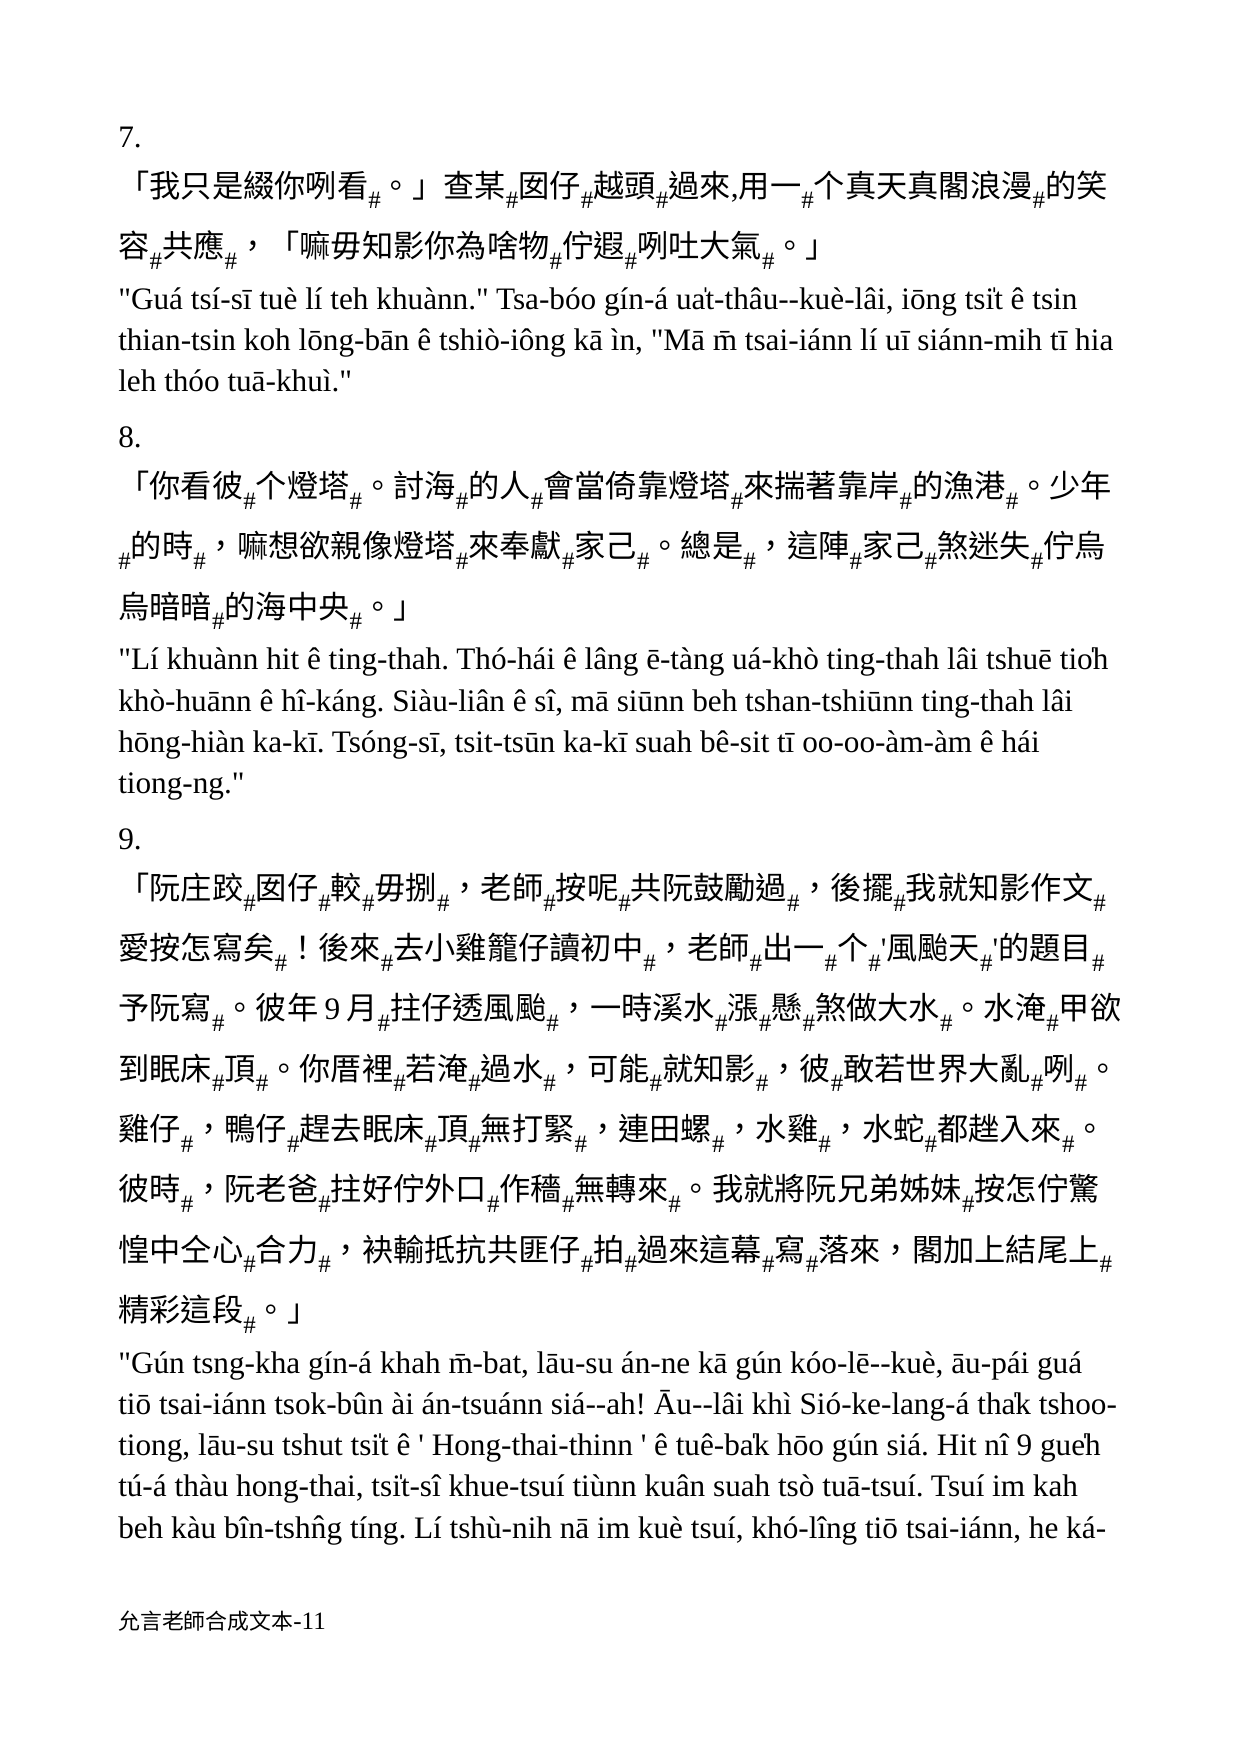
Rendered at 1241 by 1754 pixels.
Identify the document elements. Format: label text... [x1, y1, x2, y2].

text 7. 「我只是綴你咧看#。」查某#囡仔#越頭#過來,用一#个真天真閣浪漫#的笑容#共應#，「嘛毋知影你為啥物#佇遐#咧吐大氣#。」 "Guá tsí-sī tuè lí teh khuànn." Tsa-bóo gín-á ua̍t-thâu--kuè-lâi, iōng tsi̍t ê tsin thian-tsin koh lōng-bān ê tshiò-iông kā ìn, "Mā m̄ tsai-iánn lí uī siánn-mih tī hia leh thóo tuā-khuì." [118, 118, 1122, 398]
text 9. 「阮庄跤#囡仔#較#毋捌#，老師#按呢#共阮鼓勵過#，後擺#我就知影作文#愛按怎寫矣#！後來#去小雞籠仔讀初中#，老師#出一#个#'風颱天#'的題目#予阮寫#。彼年9月#拄仔透風颱#，一時溪水#漲#懸#煞做大水#。水淹#甲欲到眠床#頂#。你厝裡#若淹#過水#，可能#就知影#，彼#敢若世界大亂#咧#。雞仔#，鴨仔#趕去眠床#頂#無打緊#，連田螺#，水雞#，水蛇#都趖入來#。彼時#，阮老爸#拄好佇外口#作穡#無轉來#。我就將阮兄弟姊妹#按怎佇驚惶中仝心#合力#，袂輸抵抗共匪仔#拍#過來這幕#寫#落來，閣加上結尾上#精彩這段#。」 "Gún tsng-kha gín-á khah m̄-bat, lāu-su án-ne kā gún kóo-lē--kuè, āu-pái guá tiō tsai-iánn tsok-bûn ài án-tsuánn siá--ah! Āu--lâi khì Sió-ke-lang-á tha̍k tshoo-tiong, lāu-su tshut tsi̍t ê ' Hong-thai-thinn ' ê tuê-ba̍k hōo gún siá. Hit nî 9 gue̍h tú-á thàu hong-thai, tsi̍t-sî khue-tsuí tiùnn kuân suah tsò tuā-tsuí. Tsuí im kah beh kàu bîn-tshn̂g tíng. Lí tshù-nih nā im kuè tsuí, khó-lîng tiō tsai-iánn, he ká- [118, 820, 1122, 1545]
text 8. 「你看彼#个燈塔#。討海#的人#會當倚靠燈塔#來揣著靠岸#的漁港#。少年#的時#，嘛想欲親像燈塔#來奉獻#家己#。總是#，這陣#家己#煞迷失#佇烏烏暗暗#的海中央#。」 "Lí khuànn hit ê ting-thah. Thó-hái ê lâng ē-tàng uá-khò ting-thah lâi tshuē tio̍h khò-huānn ê hî-káng. Siàu-liân ê sî, mā siūnn beh tshan-tshiūnn ting-thah lâi hōng-hiàn ka-kī. Tsóng-sī, tsit-tsūn ka-kī suah bê-sit tī oo-oo-àm-àm ê hái tiong-ng." [118, 418, 1122, 800]
